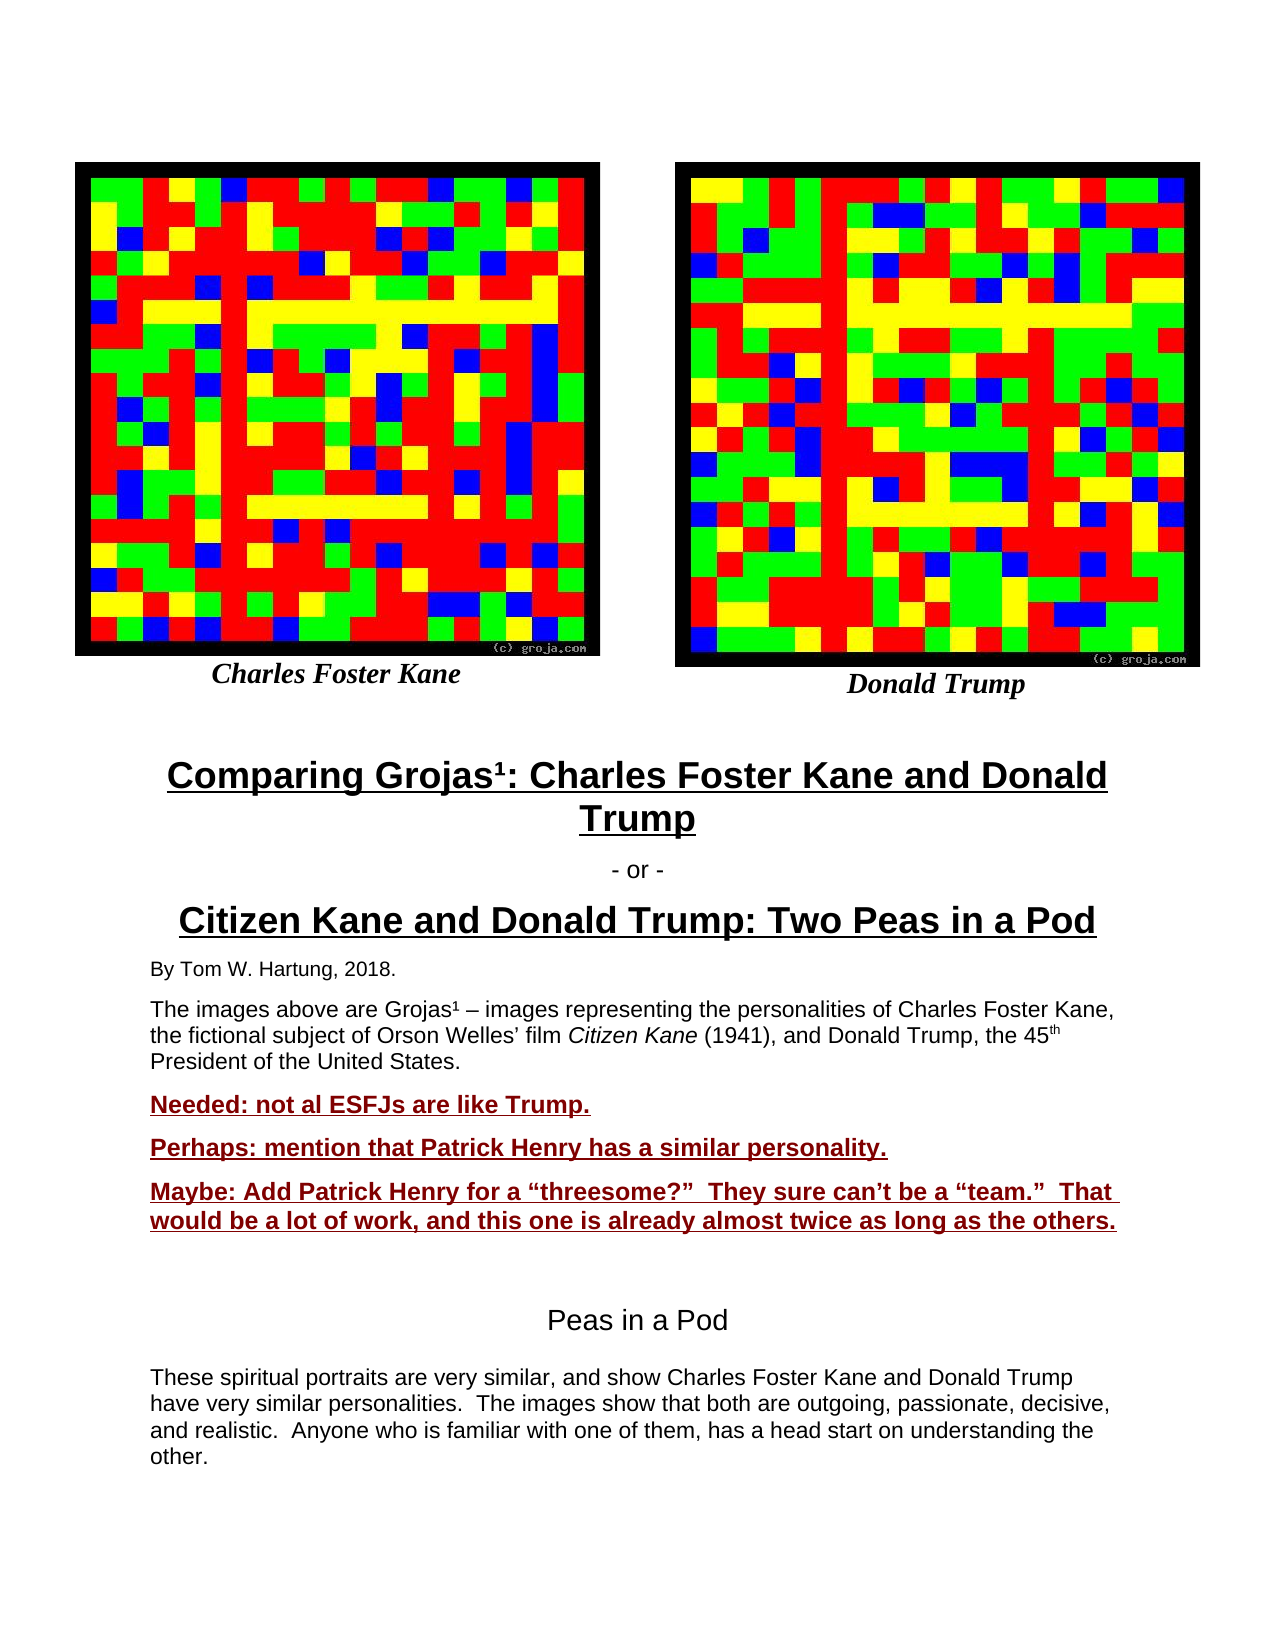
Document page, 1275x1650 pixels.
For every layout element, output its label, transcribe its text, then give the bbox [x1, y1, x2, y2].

text Maybe: Add Patrick Henry for a “threesome?” They sure can’t be a “team.” That would be a lot of work, and this one is already almost twice as long as the others. [150, 1177, 1125, 1234]
picture [675, 162, 1200, 667]
picture [75, 162, 600, 656]
text Comparing Grojas¹: Charles Foster Kane and Donald Trump [150, 753, 1125, 840]
text The images above are Grojas¹ – images representing the personalities of Charles Foster Kane, the fictional subject of Orson Welles’ film Citizen Kane (1941), and Donald Trump, the 45th President of the United States. [150, 996, 1125, 1074]
text Perhaps: mention that Patrick Henry has a similar personality. [150, 1133, 1125, 1162]
text By Tom W. Hartung, 2018. [150, 957, 1125, 981]
text Charles Foster Kane [75, 656, 600, 689]
text Citizen Kane and Donald Trump: Two Peas in a Pod [150, 898, 1125, 942]
subtitle Peas in a Pod [150, 1303, 1125, 1336]
text Needed: not al ESFJs are like Trump. [150, 1089, 1125, 1118]
text These spiritual portraits are very similar, and show Charles Foster Kane and Donald Trump have very similar personalities. The images show that both are outgoing, passionate, decisive, and realistic. Anyone who is familiar with one of them, has a head start on understanding the other. [150, 1364, 1125, 1469]
text - or - [150, 855, 1125, 883]
text Donald Trump [675, 667, 1200, 700]
